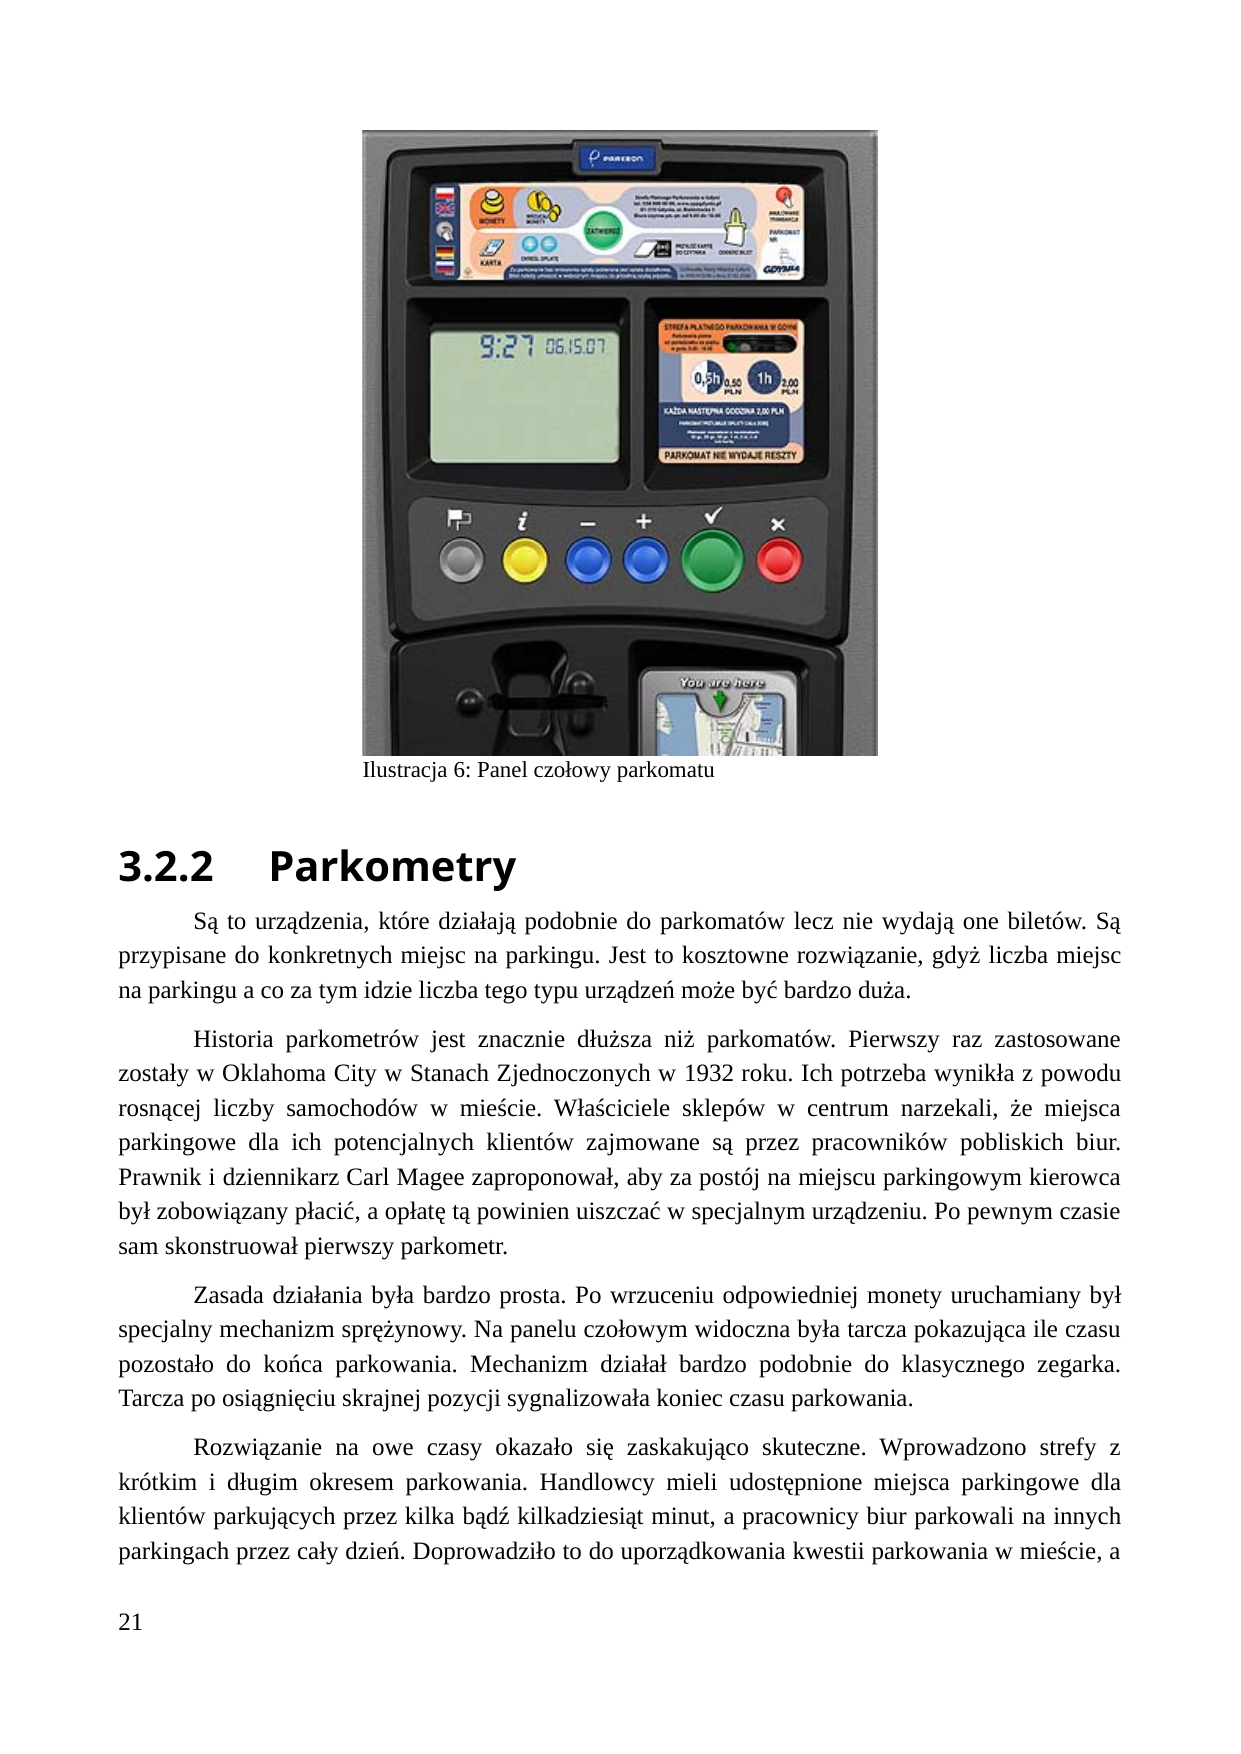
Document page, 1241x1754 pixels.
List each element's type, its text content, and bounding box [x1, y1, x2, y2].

picture [362, 130, 878, 756]
text Są to urządzenia, które działają podobnie do parkomatów lecz nie wydają one biletów. Są przypisane do konkretnych miejsc na parkingu. Jest to kosztowne rozwiązanie, gdyż liczba miejsc na parkingu a co za tym idzie liczba tego typu urządzeń może być bardzo duża. [118, 906, 1122, 1004]
text Ilustracja 6: Panel czołowy parkomatu [362, 756, 878, 782]
text Historia parkometrów jest znacznie dłuższa niż parkomatów. Pierwszy raz zastosowane zostały w Oklahoma City w Stanach Zjednoczonych w 1932 roku. Ich potrzeba wynikła z powodu rosnącej liczby samochodów w mieście. Właściciele sklepów w centrum narzekali, że miejsca parkingowe dla ich potencjalnych klientów zajmowane są przez pracowników pobliskich biur. Prawnik i dziennikarz Carl Magee zaproponował, aby za postój na miejscu parkingowym kierowca był zobowiązany płacić, a opłatę tą powinien uiszczać w specjalnym urządzeniu. Po pewnym czasie sam skonstruował pierwszy parkometr. [118, 1024, 1122, 1260]
text Zasada działania była bardzo prosta. Po wrzuceniu odpowiedniej monety uruchamiany był specjalny mechanizm sprężynowy. Na panelu czołowym widoczna była tarcza pokazująca ile czasu pozostało do końca parkowania. Mechanizm działał bardzo podobnie do klasycznego zegarka. Tarcza po osiągnięciu skrajnej pozycji sygnalizowała koniec czasu parkowania. [118, 1280, 1122, 1412]
text Rozwiązanie na owe czasy okazało się zaskakująco skuteczne. Wprowadzono strefy z krótkim i długim okresem parkowania. Handlowcy mieli udostępnione miejsca parkingowe dla klientów parkujących przez kilka bądź kilkadziesiąt minut, a pracownicy biur parkowali na innych parkingach przez cały dzień. Doprowadziło to do uporządkowania kwestii parkowania w mieście, a [118, 1432, 1122, 1565]
subtitle Parkometry [118, 837, 1122, 893]
